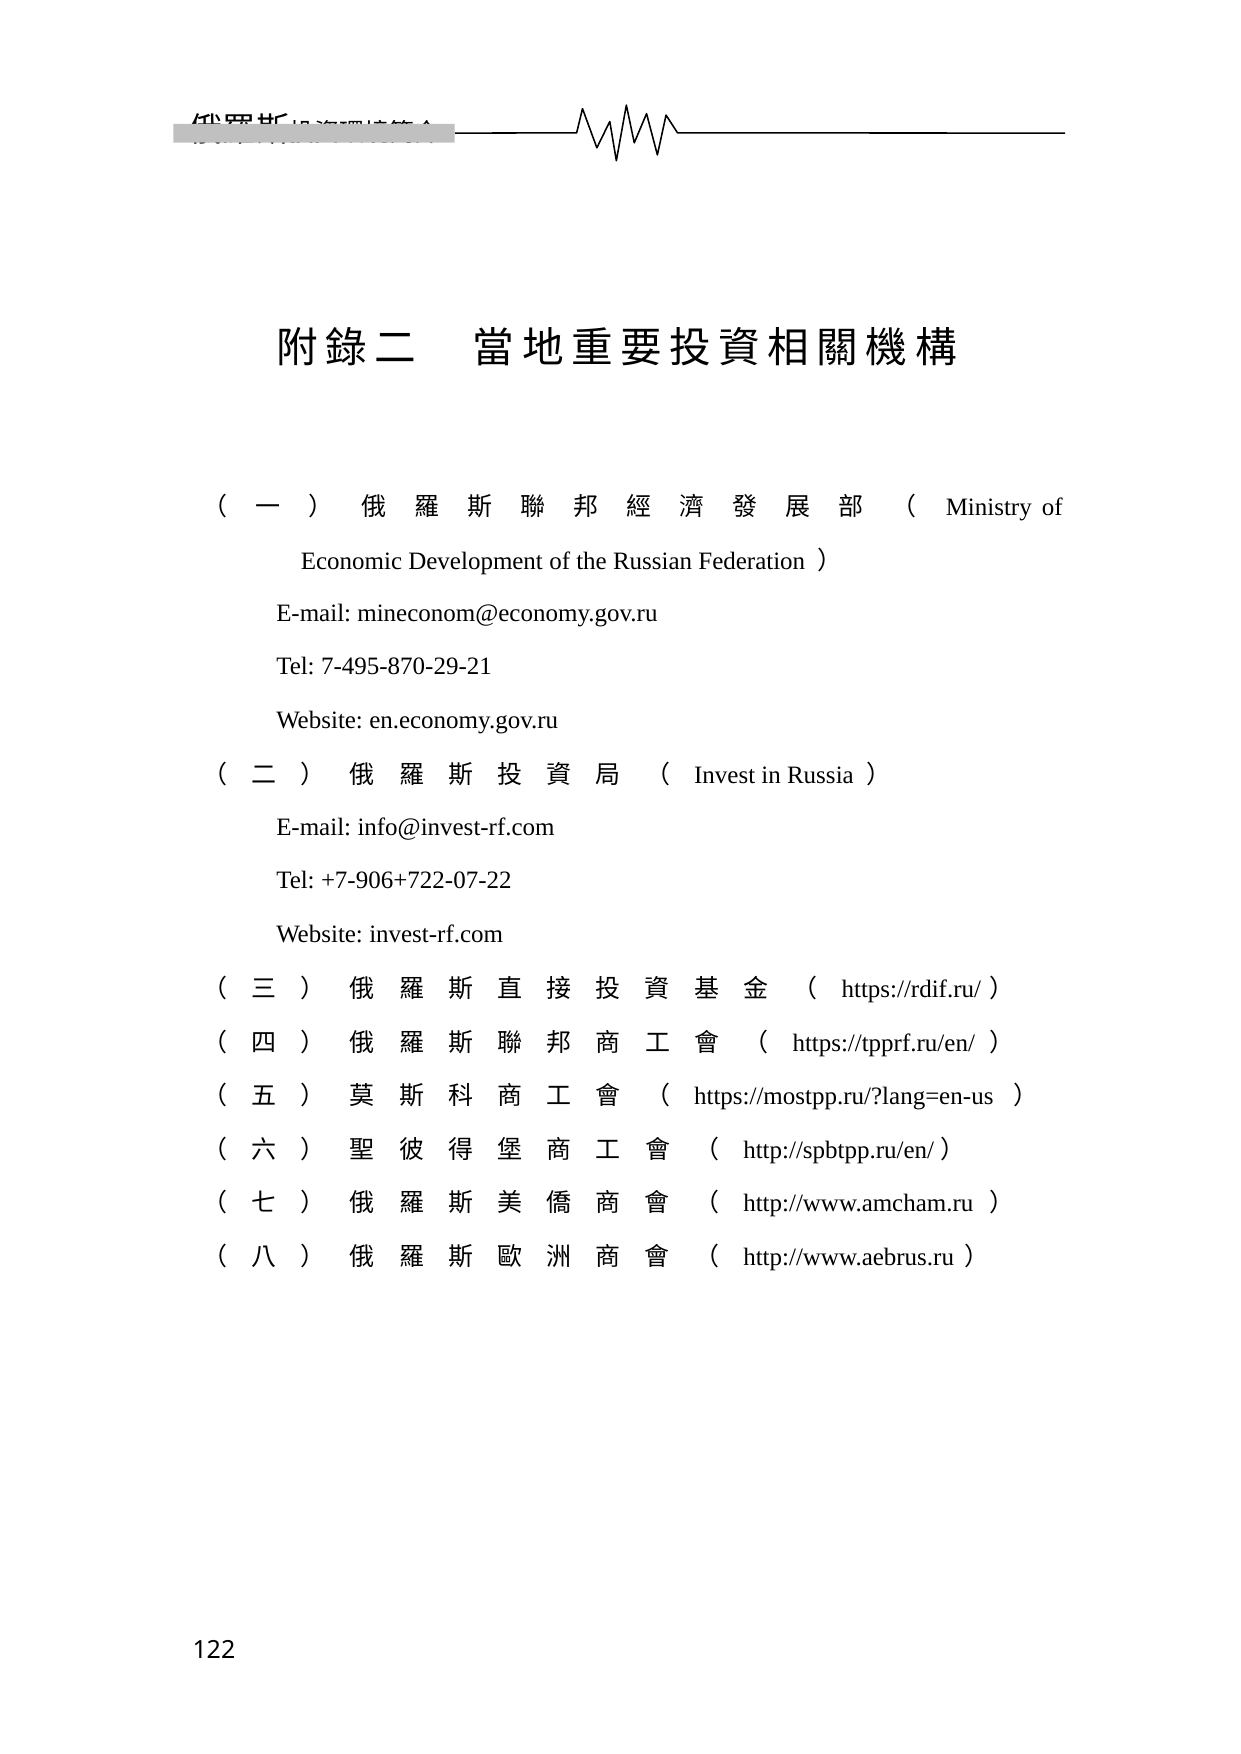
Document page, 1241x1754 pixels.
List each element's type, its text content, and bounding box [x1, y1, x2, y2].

text （二）俄羅斯投資局（Invest in Russia） [202, 746, 1063, 799]
text E-mail: mineconom@economy.gov.ru [202, 585, 1063, 639]
text Website: invest-rf.com [202, 906, 1063, 960]
text 附錄二 當地重要投資相關機構 [178, 291, 1063, 398]
text （五）莫斯科商工會（https://mostpp.ru/?lang=en-us） [202, 1067, 1063, 1121]
text Tel: +7-906+722-07-22 [202, 853, 1063, 906]
text E-mail: info@invest-rf.com [202, 799, 1063, 853]
text Tel: 7-495-870-29-21 [202, 639, 1063, 692]
text （四）俄羅斯聯邦商工會（https://tpprf.ru/en/） [202, 1013, 1063, 1067]
text （七）俄羅斯美僑商會（http://www.amcham.ru） [202, 1174, 1063, 1228]
text Website: en.economy.gov.ru [202, 692, 1063, 746]
text （八）俄羅斯歐洲商會（http://www.aebrus.ru） [202, 1228, 1063, 1281]
text （一）俄羅斯聯邦經濟發展部（Ministry of Economic Development of the Russian Federation） [202, 478, 1063, 585]
text （三）俄羅斯直接投資基金（https://rdif.ru/） [202, 960, 1063, 1013]
text （六）聖彼得堡商工會（http://spbtpp.ru/en/） [202, 1121, 1063, 1174]
